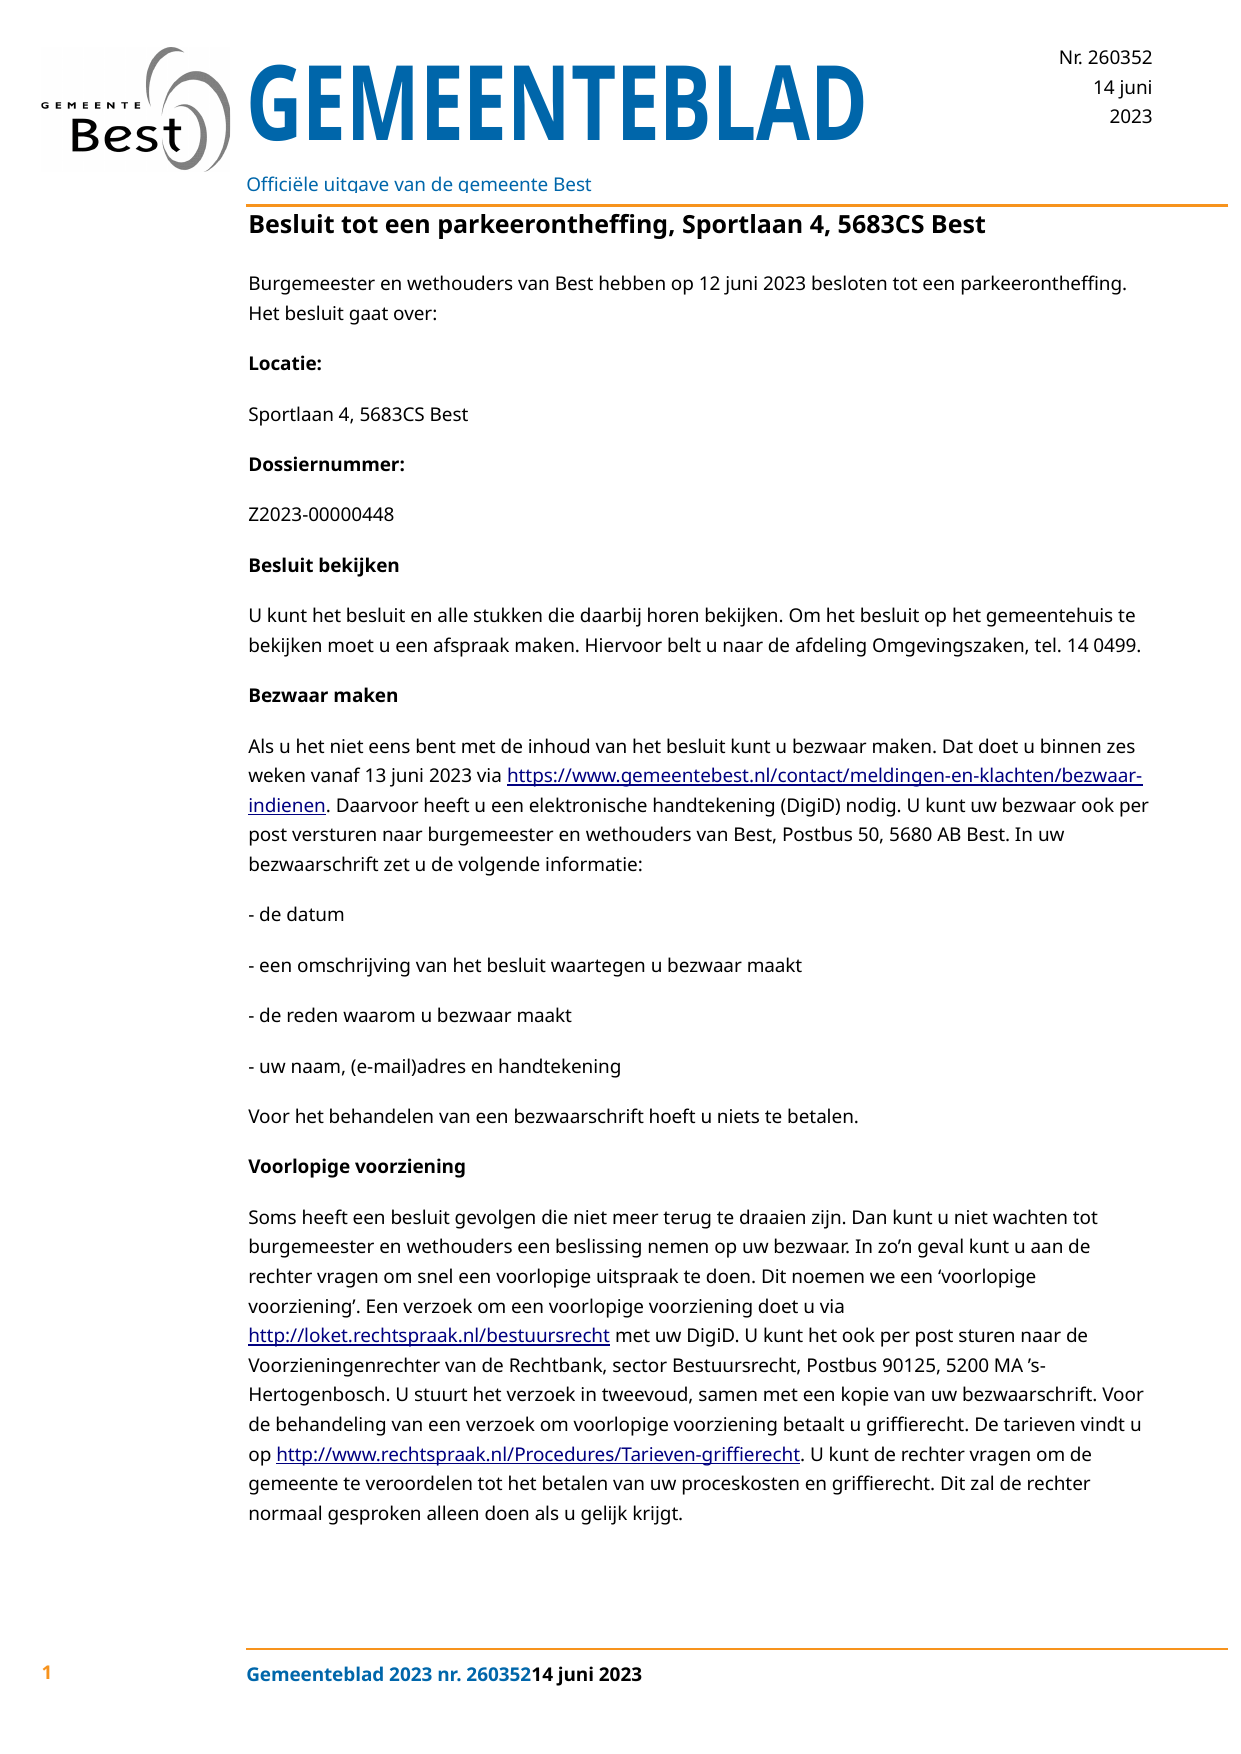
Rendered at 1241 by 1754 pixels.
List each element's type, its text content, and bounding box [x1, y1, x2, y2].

text Locatie: [248, 350, 1152, 376]
text U kunt het besluit en alle stukken die daarbij horen bekijken. Om het besluit op het gemeentehuis te bekijken moet u een afspraak maken. Hiervoor belt u naar de afdeling Omgevingszaken, tel. 14 0499. [248, 602, 1152, 658]
text Soms heeft een besluit gevolgen die niet meer terug te draaien zijn. Dan kunt u niet wachten tot burgemeester en wethouders een beslissing nemen op uw bezwaar. In zo’n geval kunt u aan de rechter vragen om snel een voorlopige uitspraak te doen. Dit noemen we een ‘voorlopige voorziening’. Een verzoek om een voorlopige voorziening doet u via http://loket.rechtspraak.nl/bestuursrecht met uw DigiD. U kunt het ook per post sturen naar de Voorzieningenrechter van de Rechtbank, sector Bestuursrecht, Postbus 90125, 5200 MA ’s-Hertogenbosch. U stuurt het verzoek in tweevoud, samen met een kopie van uw bezwaarschrift. Voor de behandeling van een verzoek om voorlopige voorziening betaalt u griffierecht. De tarieven vindt u op http://www.rechtspraak.nl/Procedures/Tarieven-griffierecht. U kunt de rechter vragen om de gemeente te veroordelen tot het betalen van uw proceskosten en griffierecht. Dit zal de rechter normaal gesproken alleen doen als u gelijk krijgt. [248, 1204, 1152, 1526]
text Besluit bekijken [248, 552, 1152, 578]
text - uw naam, (e-mail)adres en handtekening [248, 1053, 1152, 1078]
text Dossiernummer: [248, 451, 1152, 477]
text Besluit tot een parkeerontheffing, Sportlaan 4, 5683CS Best [248, 207, 1152, 241]
text Z2023-00000448 [248, 502, 1152, 527]
picture [41, 47, 231, 172]
text - de reden waarom u bezwaar maakt [248, 1002, 1152, 1028]
text - een omschrijving van het besluit waartegen u bezwaar maakt [248, 952, 1152, 978]
text Als u het niet eens bent met de inhoud van het besluit kunt u bezwaar maken. Dat doet u binnen zes weken vanaf 13 juni 2023 via https://www.gemeentebest.nl/contact/meldingen-en-klachten/bezwaar-indienen. Daarvoor heeft u een elektronische handtekening (DigiD) nodig. U kunt uw bezwaar ook per post versturen naar burgemeester en wethouders van Best, Postbus 50, 5680 AB Best. In uw bezwaarschrift zet u de volgende informatie: [248, 733, 1152, 877]
text Voorlopige voorziening [248, 1154, 1152, 1179]
text Sportlaan 4, 5683CS Best [248, 401, 1152, 426]
text - de datum [248, 902, 1152, 927]
text Bezwaar maken [248, 682, 1152, 708]
text Burgemeester en wethouders van Best hebben op 12 juni 2023 besloten tot een parkeerontheffing. Het besluit gaat over: [248, 270, 1152, 326]
text Voor het behandelen van een bezwaarschrift hoeft u niets te betalen. [248, 1103, 1152, 1129]
